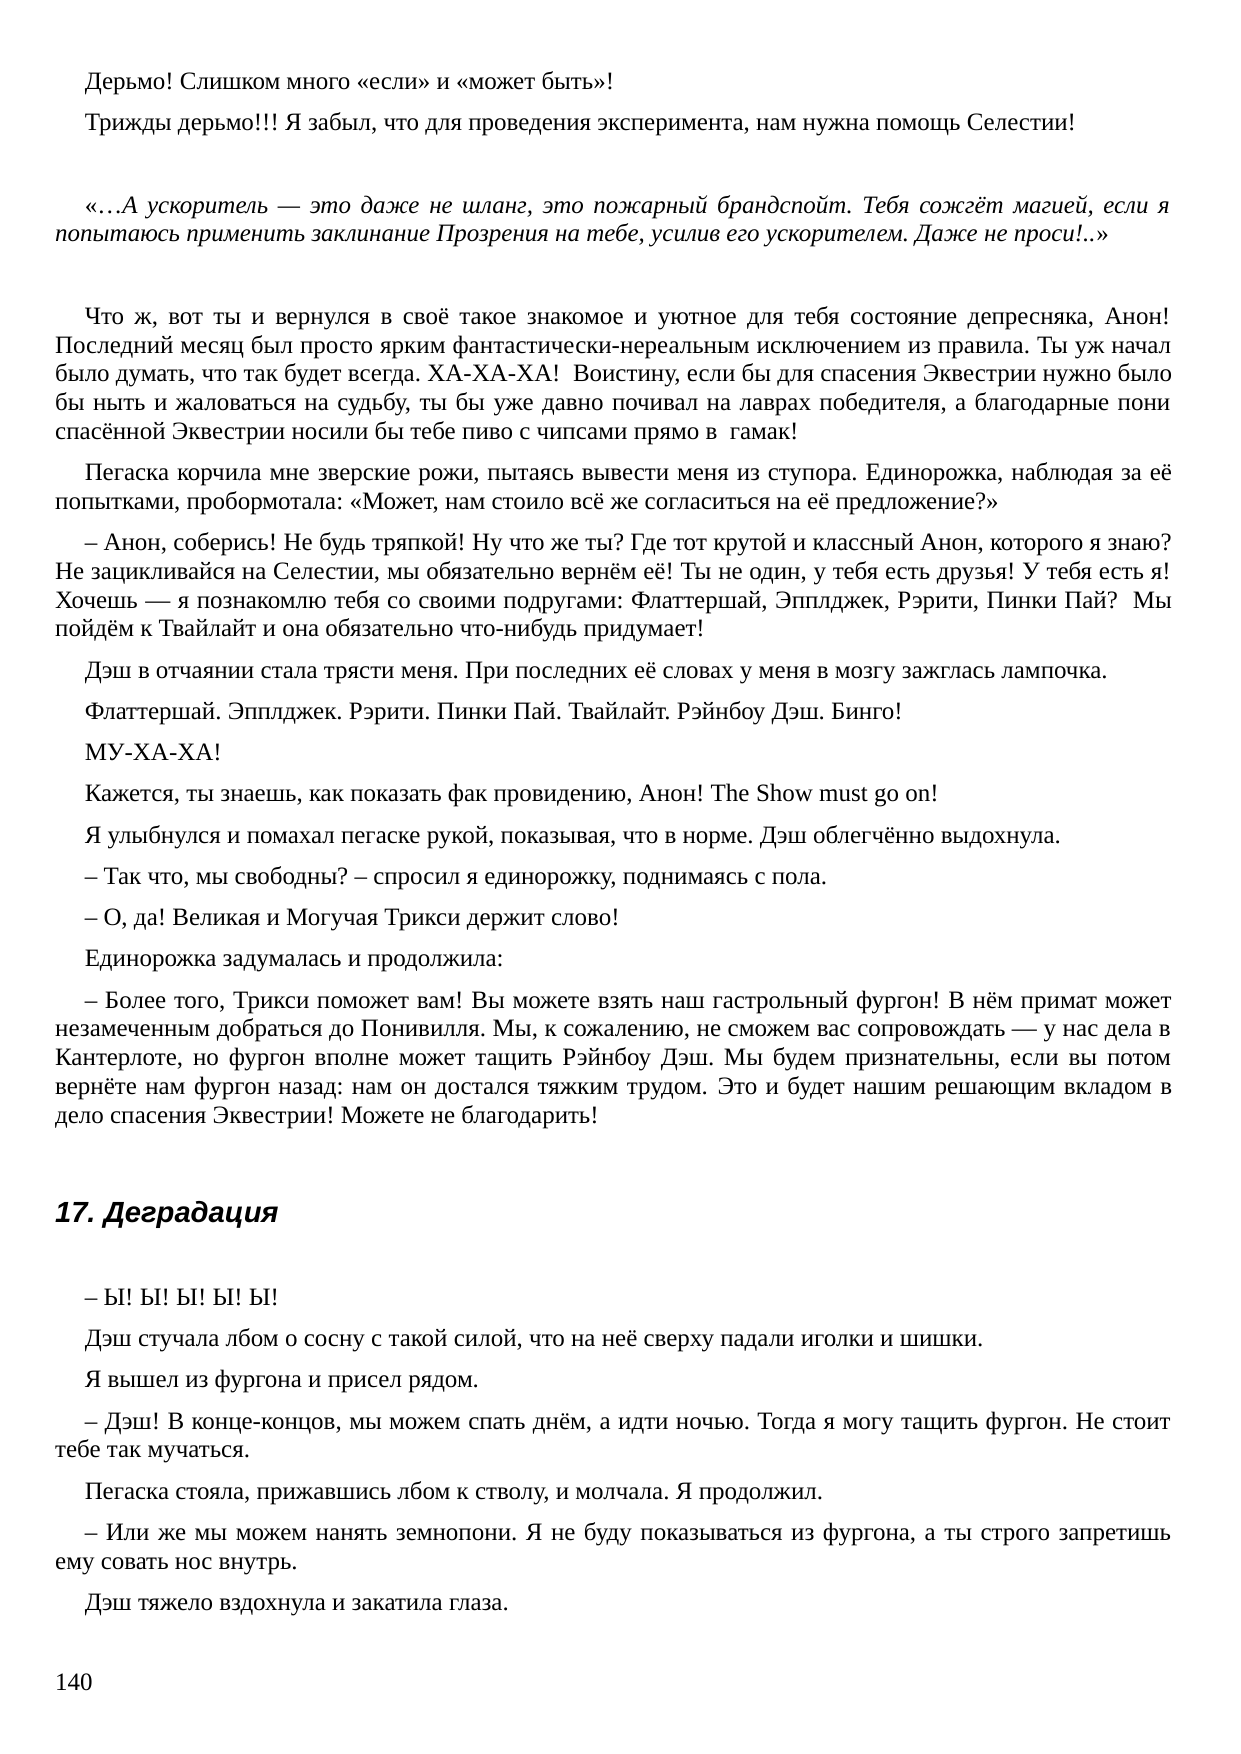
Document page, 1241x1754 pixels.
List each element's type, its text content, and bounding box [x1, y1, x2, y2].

text Кажется, ты знаешь, как показать фак провидению, Анон! The Show must go on! [55, 778, 1173, 807]
text – Ы! Ы! Ы! Ы! Ы! [55, 1282, 1173, 1311]
text МУ-ХА-ХА! [55, 737, 1173, 766]
text Что ж, вот ты и вернулся в своё такое знакомое и уютное для тебя состояние депресняка, Анон! Последний месяц был просто ярким фантастически-нереальным исключением из правила. Ты уж начал было думать, что так будет всегда. ХА-ХА-ХА! Воистину, если бы для спасения Эквестрии нужно было бы ныть и жаловаться на судьбу, ты бы уже давно почивал на лаврах победителя, а благодарные пони спасённой Эквестрии носили бы тебе пиво с чипсами прямо в гамак! [55, 301, 1173, 445]
text Пегаска стояла, прижавшись лбом к стволу, и молчала. Я продолжил. [55, 1476, 1173, 1504]
text Я улыбнулся и помахал пегаске рукой, показывая, что в норме. Дэш облегчённо выдохнула. [55, 820, 1173, 848]
text Флаттершай. Эпплджек. Рэрити. Пинки Пай. Твайлайт. Рэйнбоу Дэш. Бинго! [55, 696, 1173, 725]
text Дэш тяжело вздохнула и закатила глаза. [55, 1587, 1173, 1616]
text Пегаска корчила мне зверские рожи, пытаясь вывести меня из ступора. Единорожка, наблюдая за её попытками, пробормотала: «Может, нам стоило всё же согласиться на её предложение?» [55, 457, 1173, 515]
text Трижды дерьмо!!! Я забыл, что для проведения эксперимента, нам нужна помощь Селестии! [55, 107, 1173, 136]
text – Дэш! В конце-концов, мы можем спать днём, а идти ночью. Тогда я могу тащить фургон. Не стоит тебе так мучаться. [55, 1406, 1173, 1463]
text Дэш в отчаянии стала трясти меня. При последних её словах у меня в мозгу зажглась лампочка. [55, 655, 1173, 683]
text Дерьмо! Слишком много «если» и «может быть»! [55, 66, 1173, 95]
text Дэш стучала лбом о сосну с такой силой, что на неё сверху падали иголки и шишки. [55, 1323, 1173, 1352]
text Единорожка задумалась и продолжила: [55, 943, 1173, 972]
text – Анон, соберись! Не будь тряпкой! Ну что же ты? Где тот крутой и классный Анон, которого я знаю? Не зацикливайся на Селестии, мы обязательно вернём её! Ты не один, у тебя есть друзья! У тебя есть я! Хочешь — я познакомлю тебя со своими подругами: Флаттершай, Эпплджек, Рэрити, Пинки Пай? Мы пойдём к Твайлайт и она обязательно что-нибудь придумает! [55, 527, 1173, 642]
text – Более того, Трикси поможет вам! Вы можете взять наш гастрольный фургон! В нём примат может незамеченным добраться до Понивилля. Мы, к сожалению, не сможем вас сопровождать — у нас дела в Кантерлоте, но фургон вполне может тащить Рэйнбоу Дэш. Мы будем признательны, если вы потом вернёте нам фургон назад: нам он достался тяжким трудом. Это и будет нашим решающим вкладом в дело спасения Эквестрии! Можете не благодарить! [55, 985, 1173, 1128]
subtitle 17. Деградация [55, 1195, 1173, 1228]
text – О, да! Великая и Могучая Трикси держит слово! [55, 902, 1173, 931]
text Я вышел из фургона и присел рядом. [55, 1364, 1173, 1393]
text – Или же мы можем нанять земнопони. Я не буду показываться из фургона, а ты строго запретишь ему совать нос внутрь. [55, 1517, 1173, 1574]
text «…А ускоритель — это даже не шланг, это пожарный брандспойт. Тебя сожгёт магией, если я попытаюсь применить заклинание Прозрения на тебе, усилив его ускорителем. Даже не проси!..» [55, 190, 1173, 247]
text – Так что, мы свободны? – спросил я единорожку, поднимаясь с пола. [55, 861, 1173, 890]
